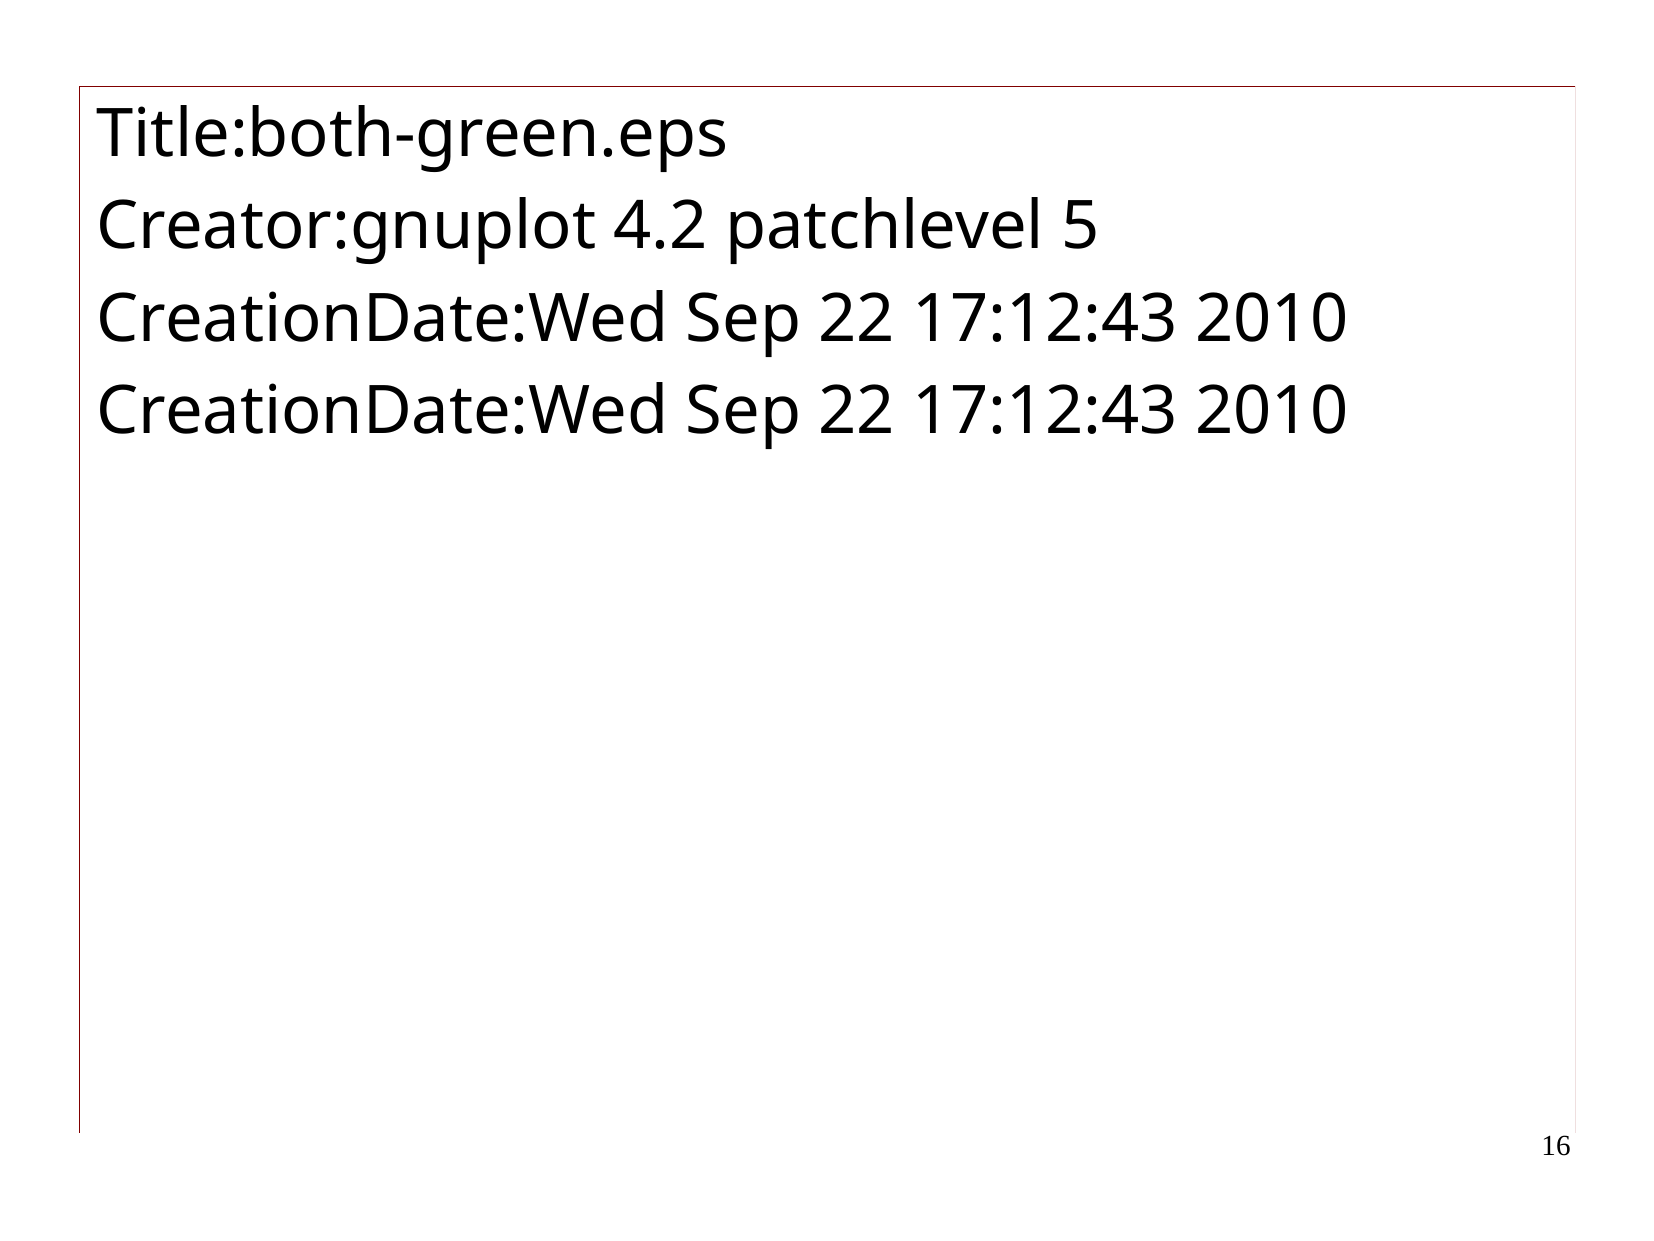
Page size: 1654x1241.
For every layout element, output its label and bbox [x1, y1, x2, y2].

picture [75, 81, 1576, 1133]
